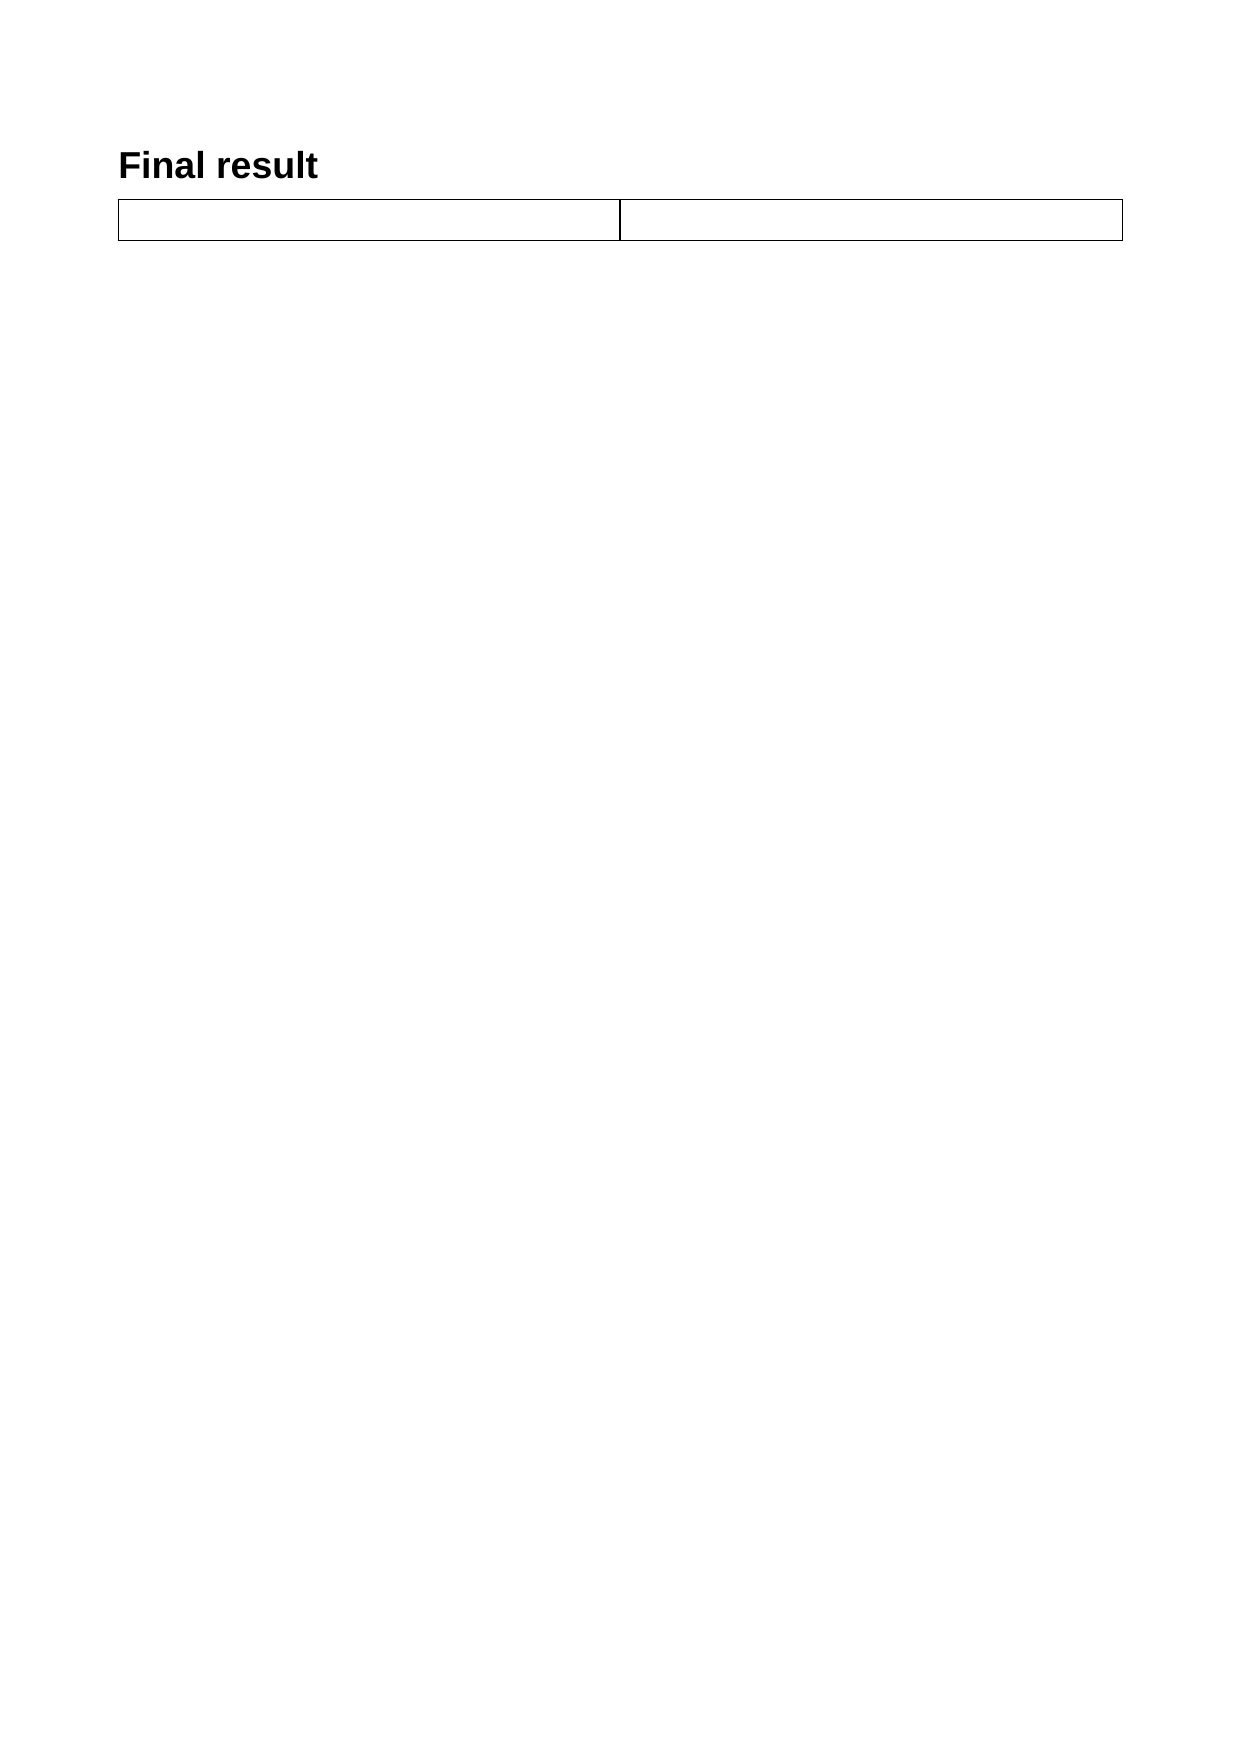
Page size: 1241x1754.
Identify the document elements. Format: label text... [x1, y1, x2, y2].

table_header [621, 200, 1122, 240]
table_header [119, 200, 619, 240]
subtitle Final result [118, 143, 1122, 186]
